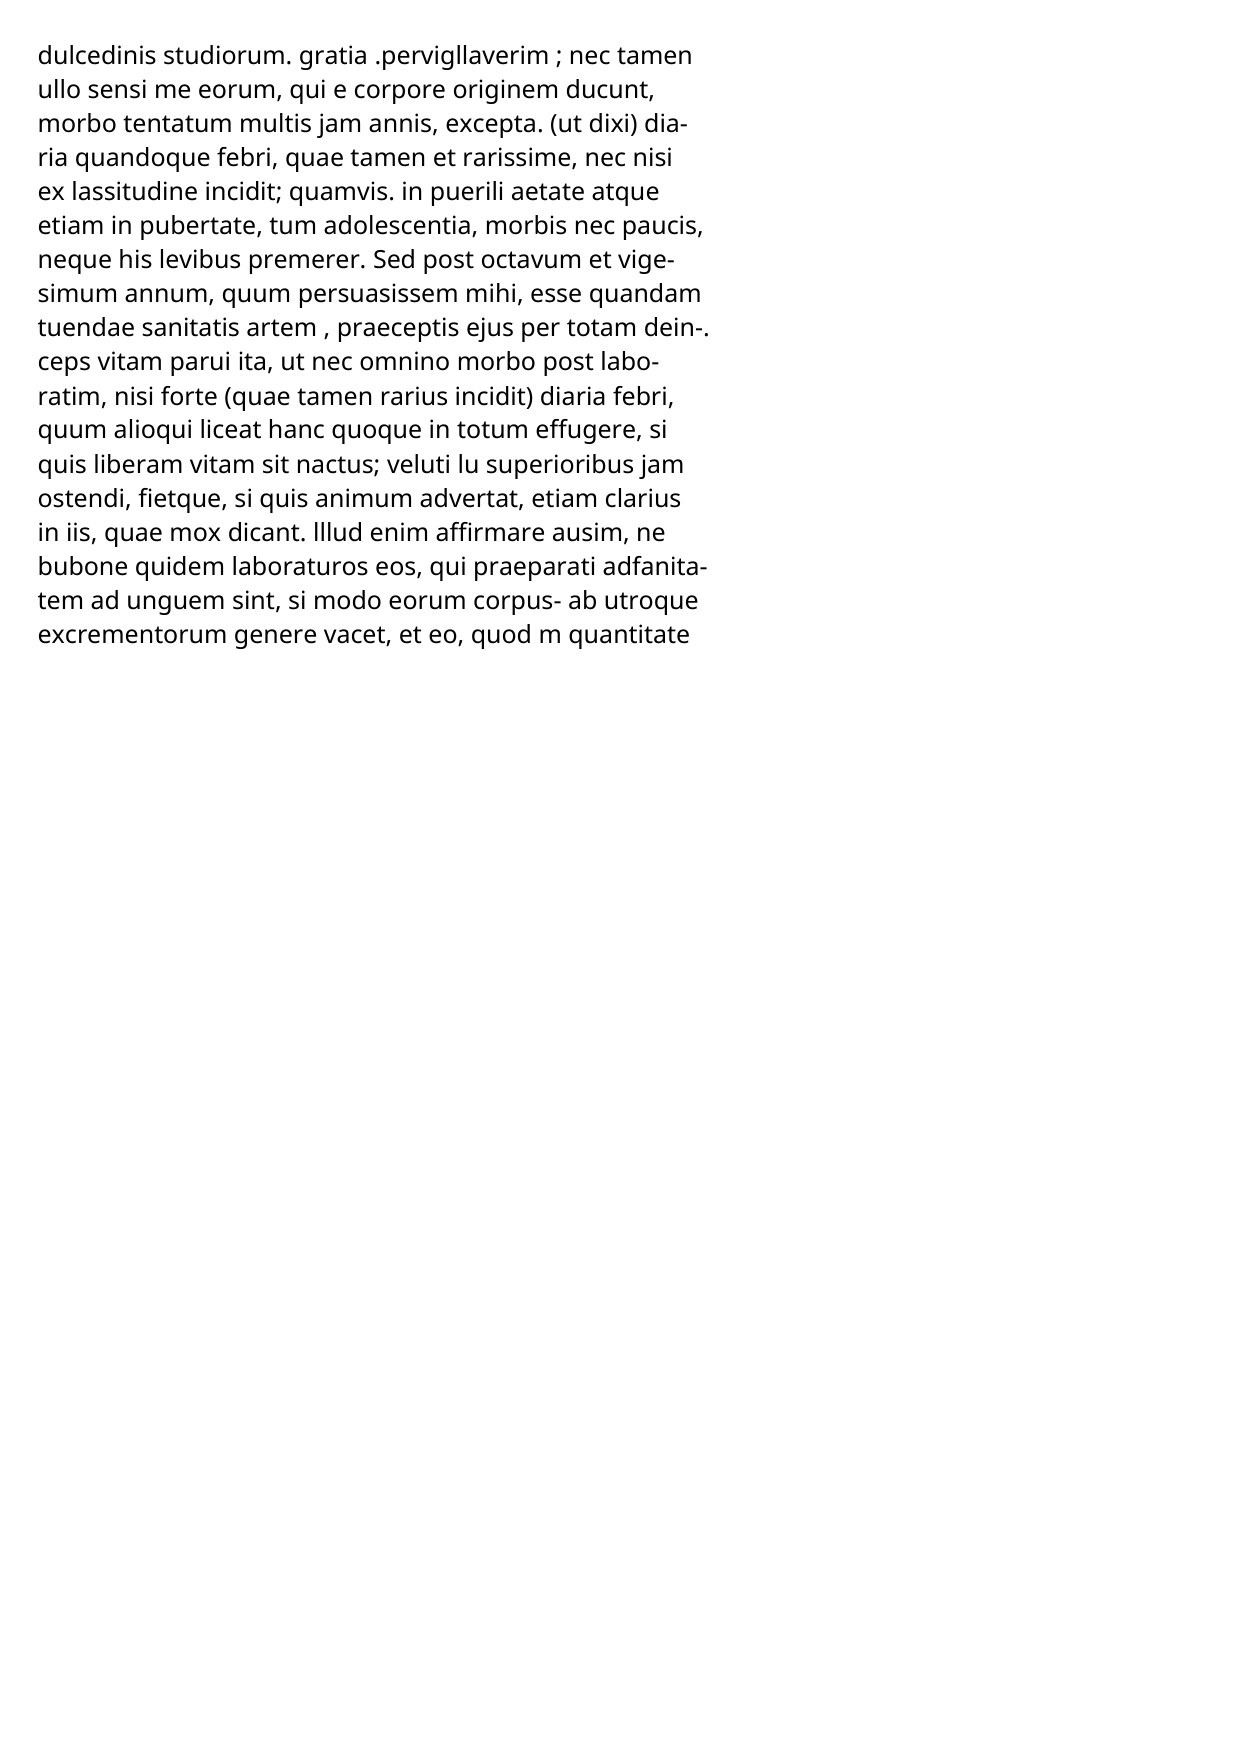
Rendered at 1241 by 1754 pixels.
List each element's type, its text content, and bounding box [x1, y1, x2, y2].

text dulcedinis studiorum. gratia .pervigllaverim ; nec tamen ullo sensi me eorum, qui e corpore originem ducunt, morbo tentatum multis jam annis, excepta. (ut dixi) dia- ria quandoque febri, quae tamen et rarissime, nec nisi ex lassitudine incidit; quamvis. in puerili aetate atque etiam in pubertate, tum adolescentia, morbis nec paucis, neque his levibus premerer. Sed post octavum et vige- simum annum, quum persuasissem mihi, esse quandam tuendae sanitatis artem , praeceptis ejus per totam dein-. ceps vitam parui ita, ut nec omnino morbo post labo- ratim, nisi forte (quae tamen rarius incidit) diaria febri, quum alioqui liceat hanc quoque in totum effugere, si quis liberam vitam sit nactus; veluti lu superioribus jam ostendi, fietque, si quis animum advertat, etiam clarius in iis, quae mox dicant. lllud enim affirmare ausim, ne bubone quidem laboraturos eos, qui praeparati adfanita- tem ad unguem sint, si modo eorum corpus- ab utroque excrementorum genere vacet, et eo, quod m quantitate [37, 37, 1203, 651]
